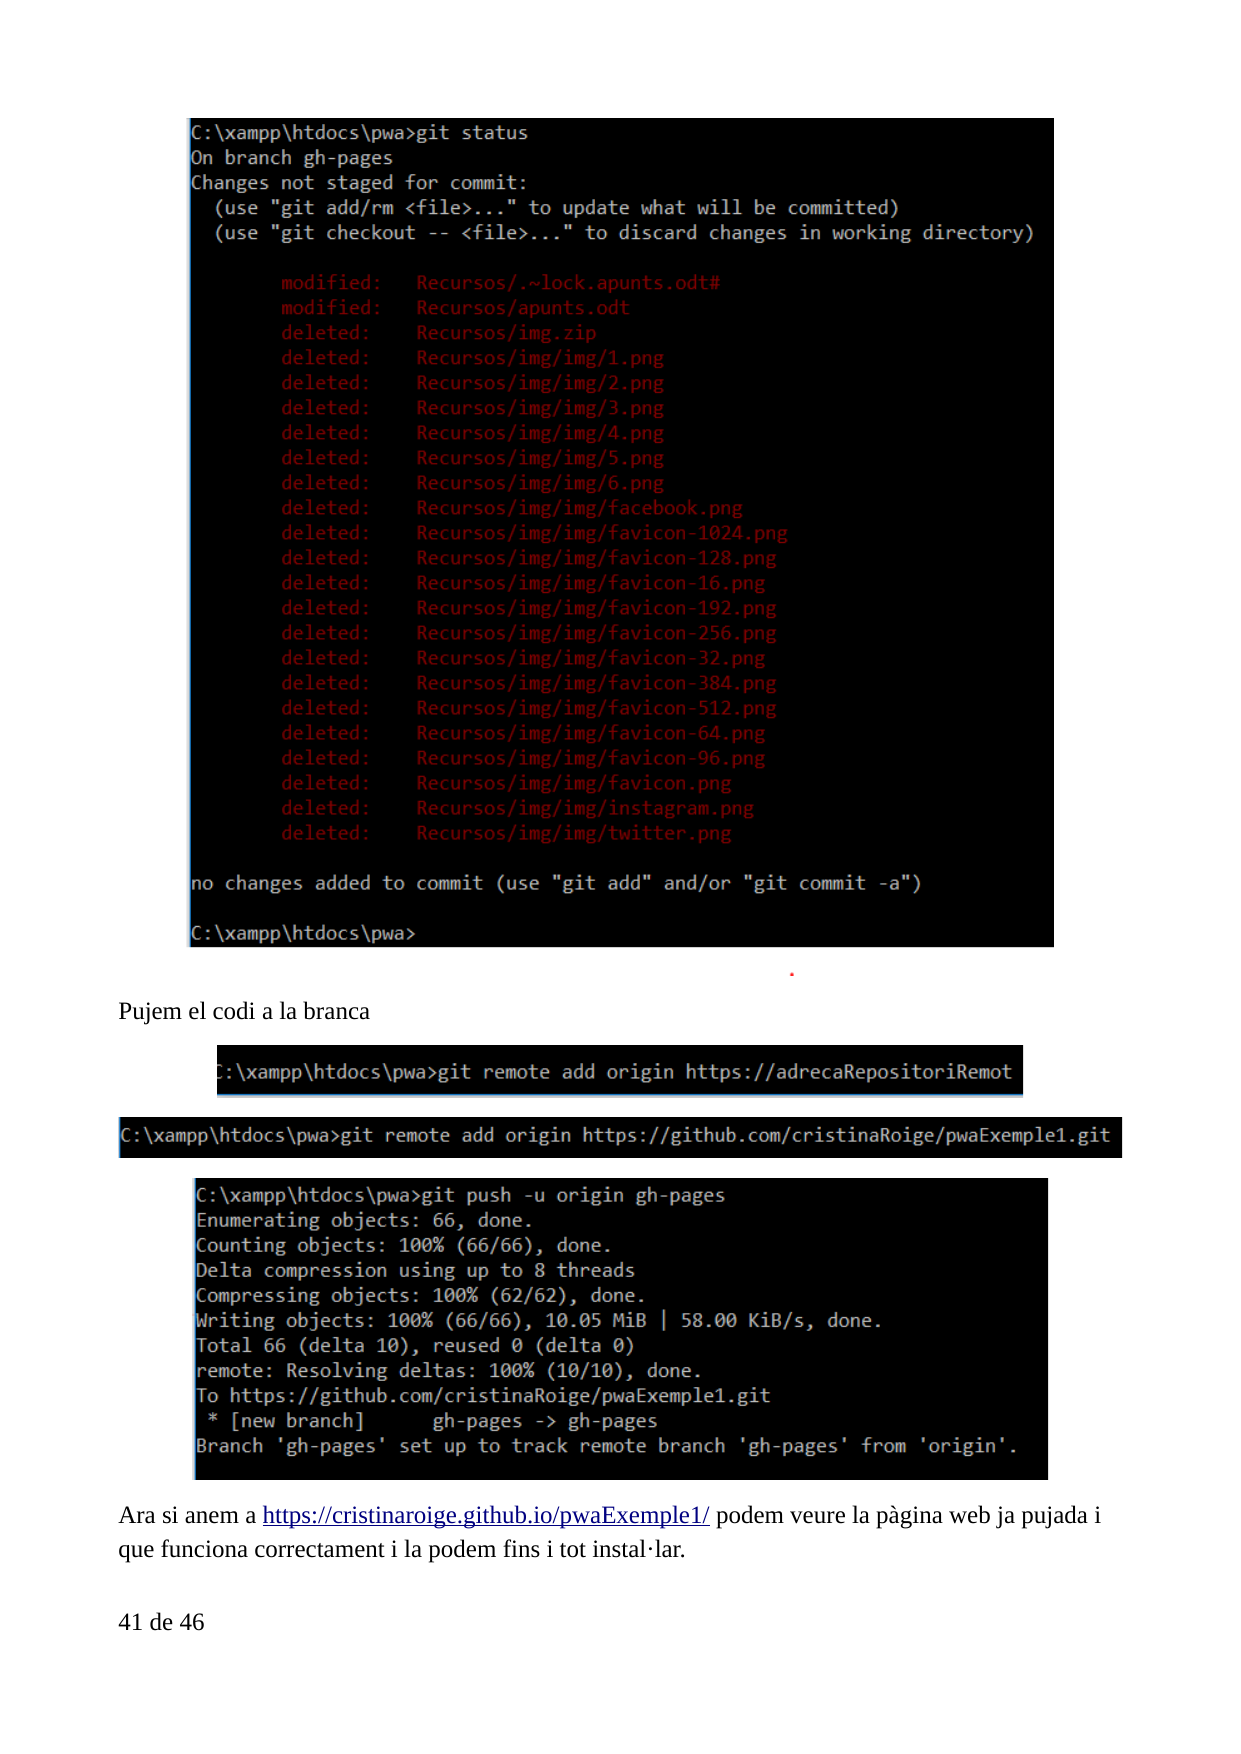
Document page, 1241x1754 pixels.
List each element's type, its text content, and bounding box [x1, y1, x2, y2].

text Ara si anem a https://cristinaroige.github.io/pwaExemple1/ podem veure la pàgina web ja pujada i que funciona correctament i la podem fins i tot instal·lar. [118, 1500, 1122, 1563]
picture [118, 1117, 1123, 1158]
text Pujem el codi a la branca [118, 996, 1122, 1025]
picture [192, 1178, 1049, 1480]
picture [186, 118, 1054, 976]
picture [217, 1045, 1024, 1098]
